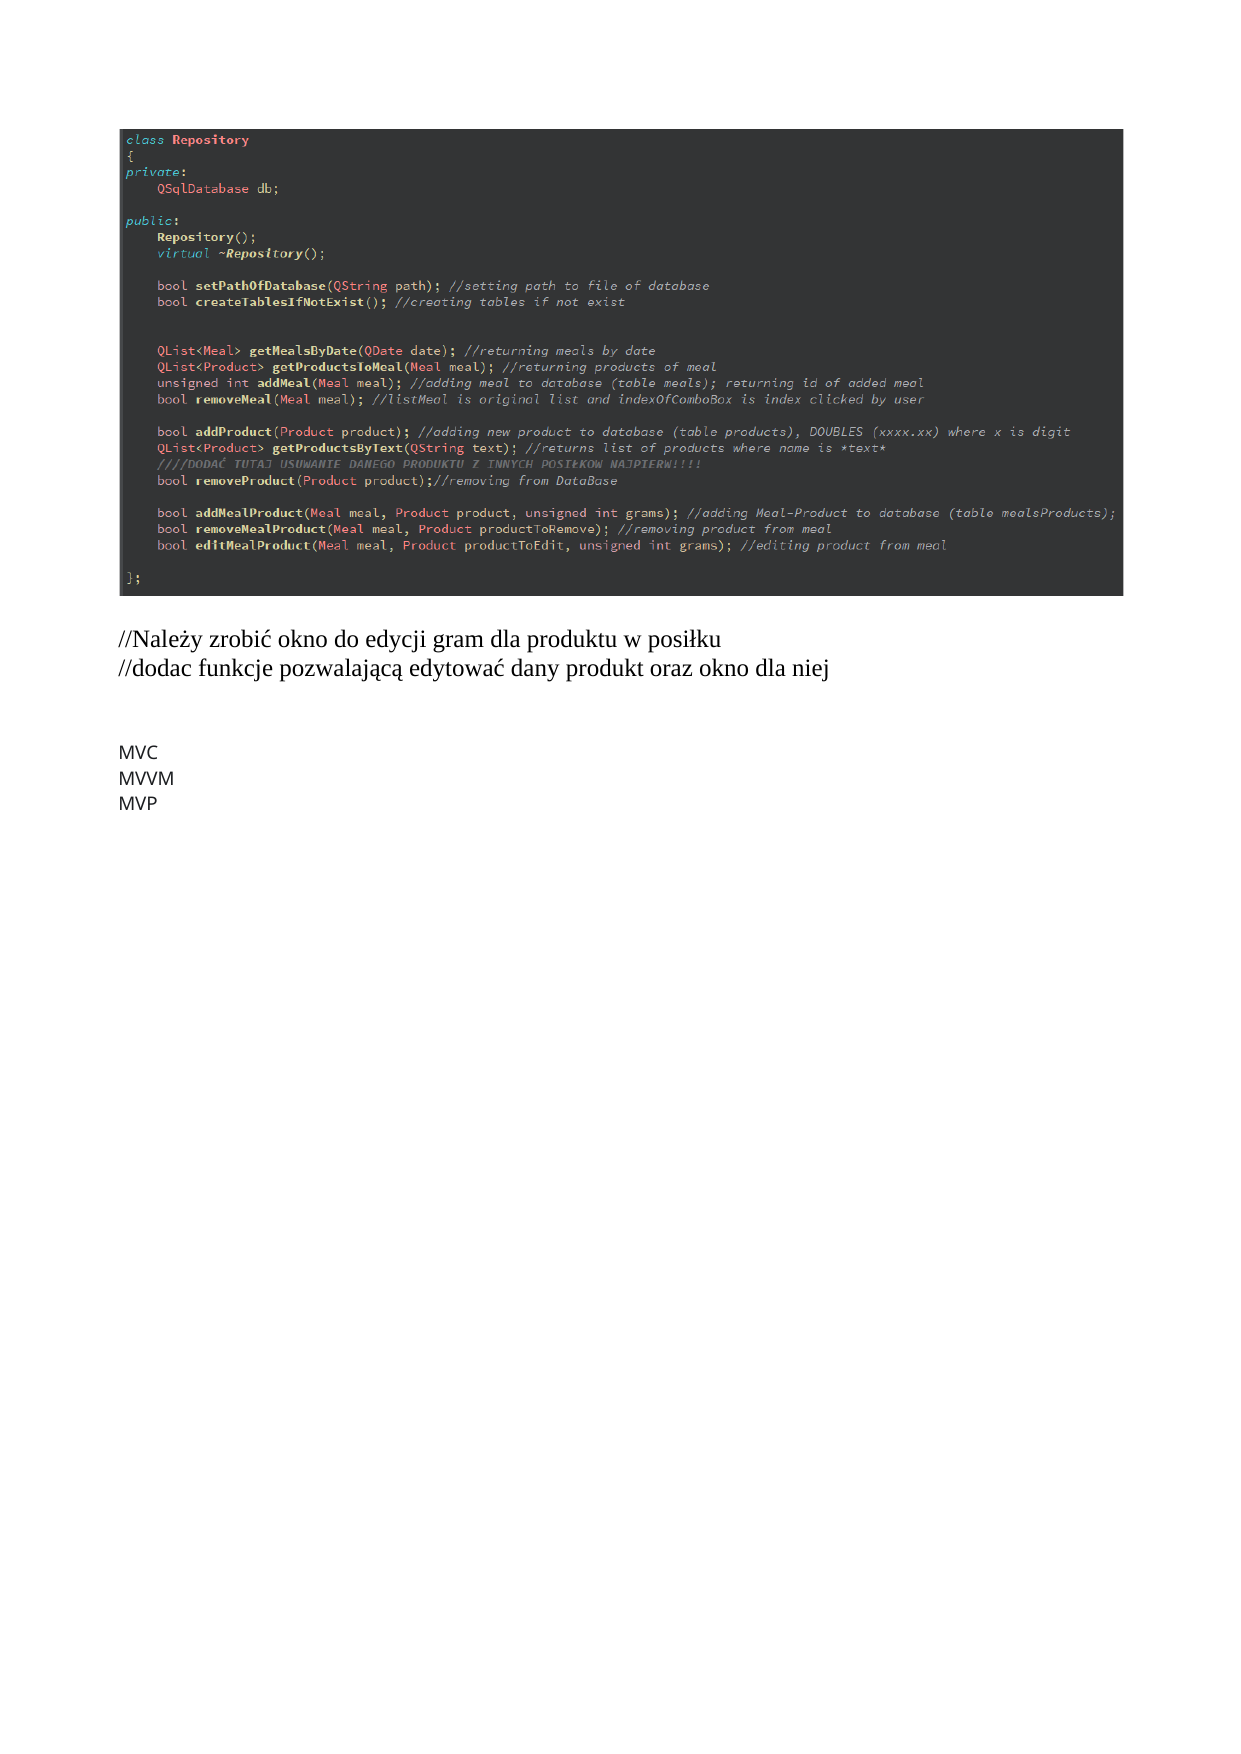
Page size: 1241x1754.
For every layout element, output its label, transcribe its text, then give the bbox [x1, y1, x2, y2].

text //Należy zrobić okno do edycji gram dla produktu w posiłku [118, 624, 1122, 653]
picture [119, 129, 1124, 596]
text MVVM [118, 765, 1122, 790]
text MVC [118, 739, 1122, 765]
text MVP [118, 790, 1122, 816]
text //dodac funkcje pozwalającą edytować dany produkt oraz okno dla niej [118, 653, 1122, 682]
